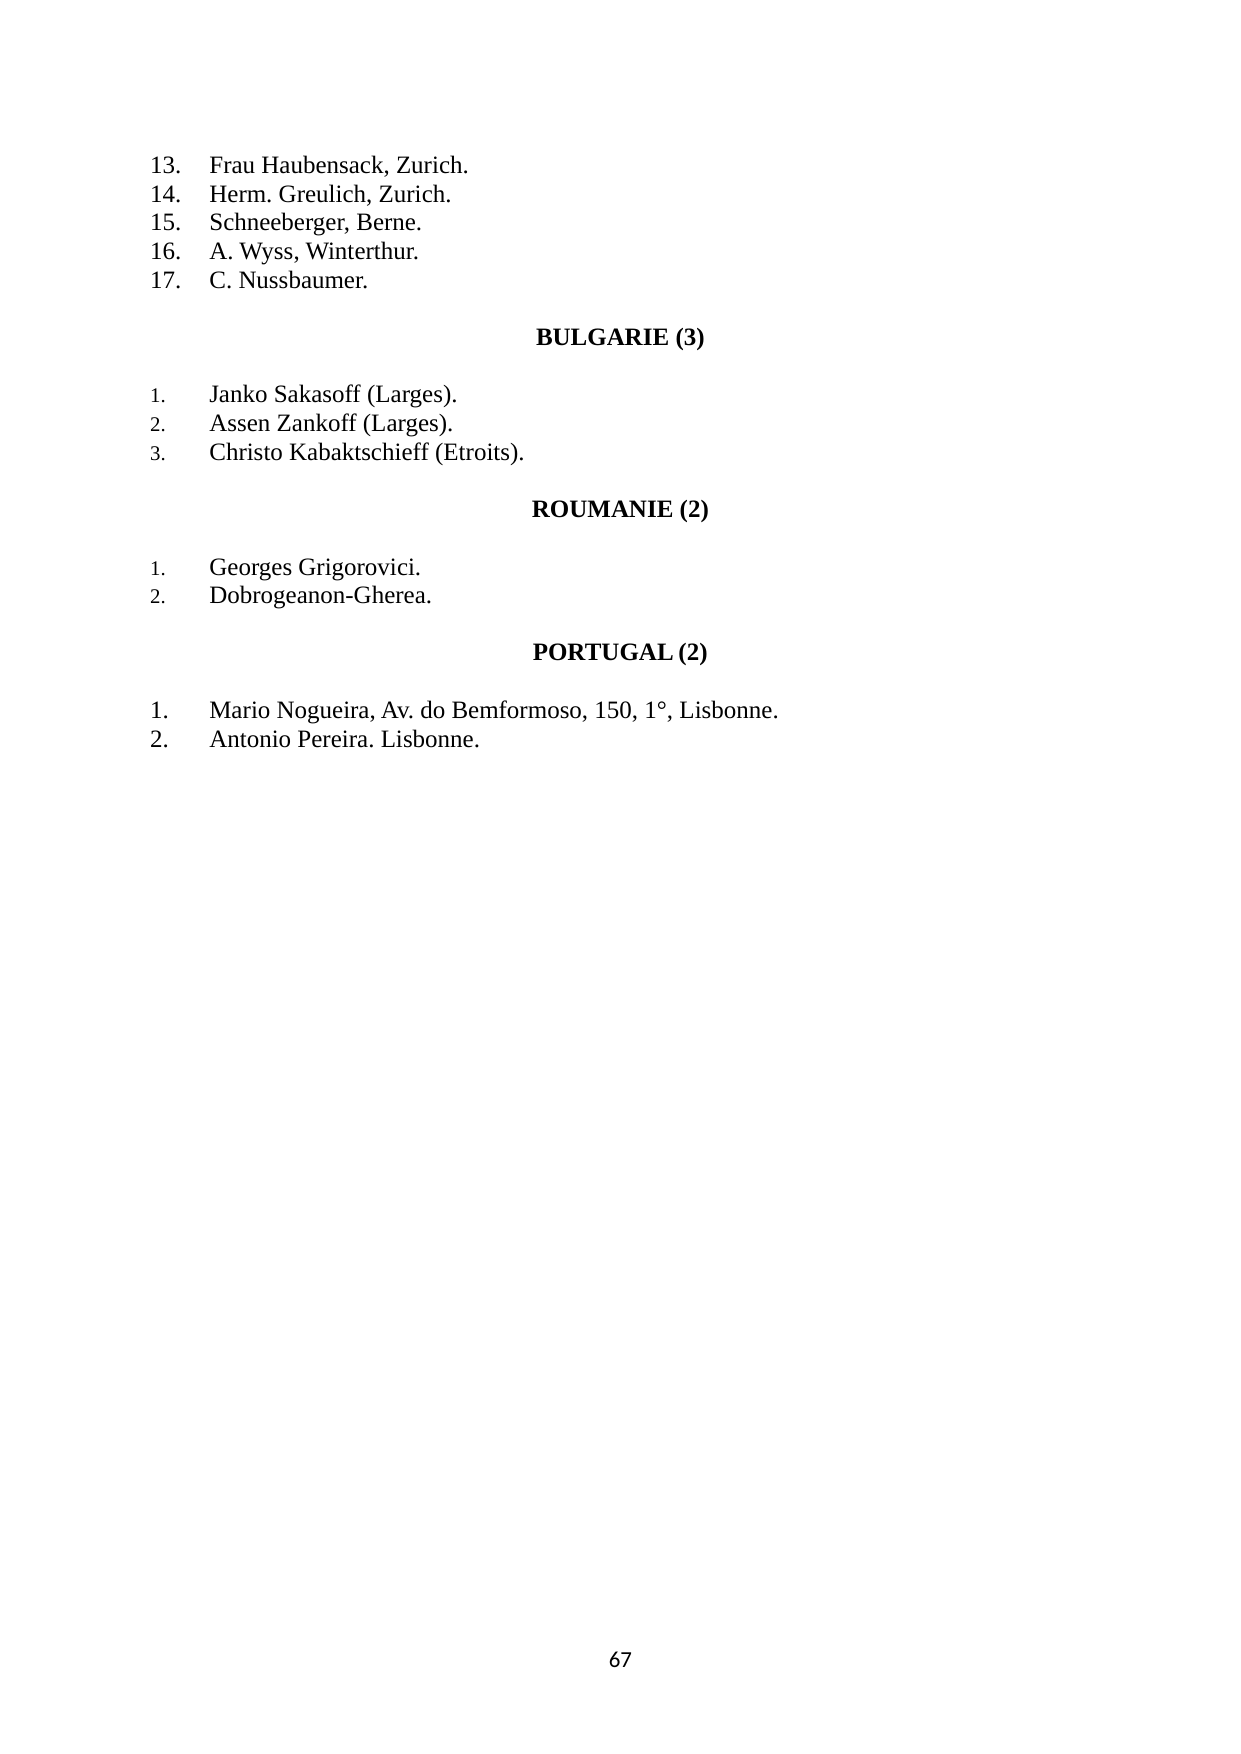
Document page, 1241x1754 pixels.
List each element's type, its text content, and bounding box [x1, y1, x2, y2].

list Frau Haubensack, Zurich. [150, 150, 1090, 179]
subtitle PORTUGAL (2) [150, 637, 1090, 666]
subtitle ROUMANIE (2) [150, 494, 1090, 523]
list Janko Sakasoff (Larges). [150, 379, 1090, 408]
list Dobrogeanon-Gherea. [150, 580, 1090, 609]
subtitle BULGARIE (3) [150, 322, 1090, 351]
list Assen Zankoff (Larges). [150, 408, 1090, 437]
list Herm. Greulich, Zurich. [150, 179, 1090, 207]
list C. Nussbaumer. [150, 265, 1090, 294]
list Antonio Pereira. Lisbonne. [150, 724, 1090, 752]
list Mario Nogueira, Av. do Bemformoso, 150, 1°, Lisbonne. [150, 695, 1090, 724]
list Georges Grigorovici. [150, 552, 1090, 580]
list Schneeberger, Berne. [150, 207, 1090, 236]
list A. Wyss, Winterthur. [150, 236, 1090, 265]
list Christo Kabaktschieff (Etroits). [150, 437, 1090, 466]
